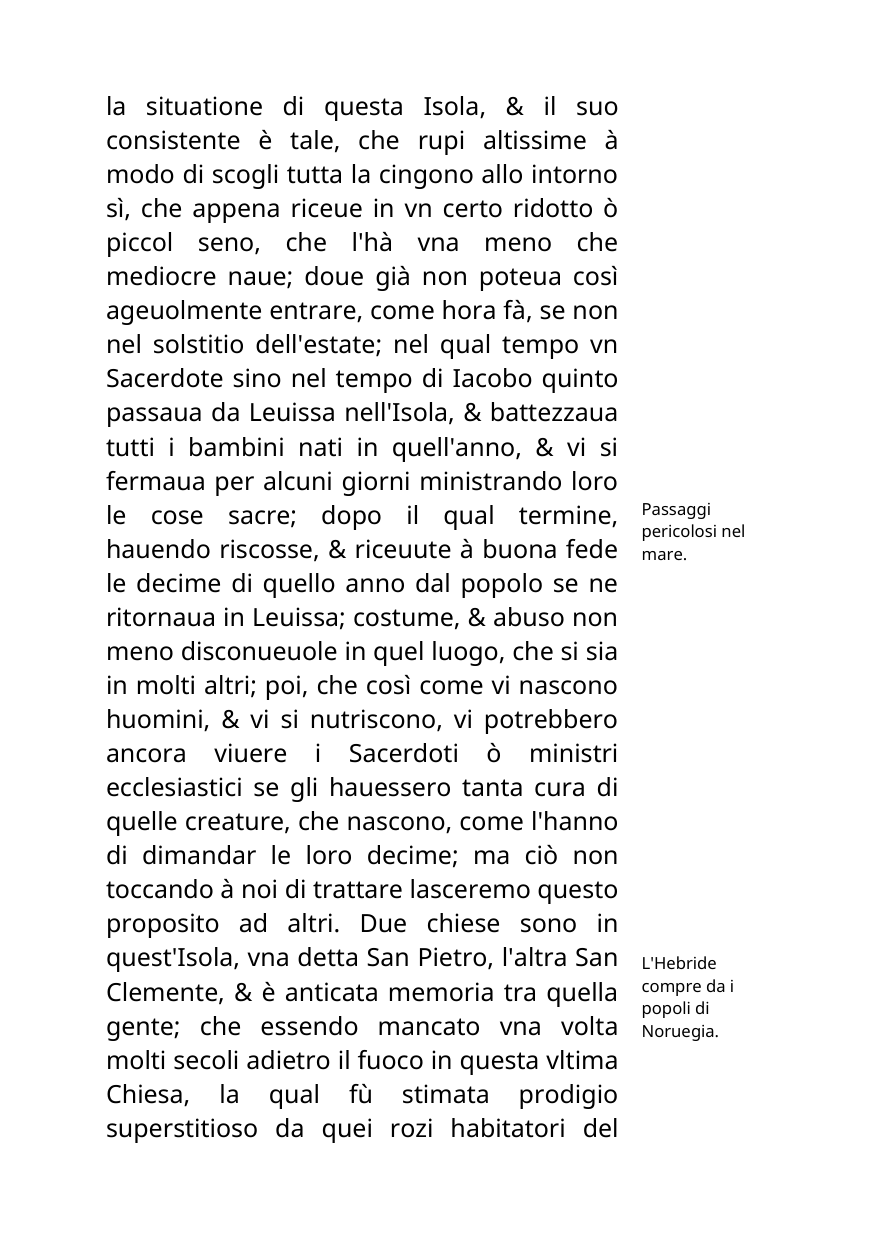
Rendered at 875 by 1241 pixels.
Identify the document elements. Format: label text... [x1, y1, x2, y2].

table_cell Passaggi pericolosi nel mare. L'Hebride compre da i popoli di Noruegia. [630, 89, 779, 1144]
table_cell la situatione di questa Isola, & il suo consistente è tale, che rupi altissime à modo di scogli tutta la cingono allo intorno sì, che appena riceue in vn certo ridotto ò piccol seno, che l'hà vna meno che mediocre naue; doue già non poteua così ageuolmente entrare, come hora fà, se non nel solstitio dell'estate; nel qual tempo vn Sacerdote sino nel tempo di Iacobo quinto passaua da Leuissa nell'Isola, & battezzaua tutti i bambini nati in quell'anno, & vi si fermaua per alcuni giorni ministrando loro le cose sacre; dopo il qual termine, hauendo riscosse, & riceuute à buona fede le decime di quello anno dal popolo se ne ritornaua in Leuissa; costume, & abuso non meno disconueuole in quel luogo, che si sia in molti altri; poi, che così come vi nascono huomini, & vi si nutriscono, vi potrebbero ancora viuere i Sacerdoti ò ministri ecclesiastici se gli hauessero tanta cura di quelle creature, che nascono, come l'hanno di dimandar le loro decime; ma ciò non toccando à noi di trattare lasceremo questo proposito ad altri. Due chiese sono in quest'Isola, vna detta San Pietro, l'altra San Clemente, & è anticata memoria tra quella gente; che essendo mancato vna volta molti secoli adietro il fuoco in questa vltima Chiesa, la qual fù stimata prodigio superstitioso da quei rozi habitatori del [95, 89, 630, 1144]
